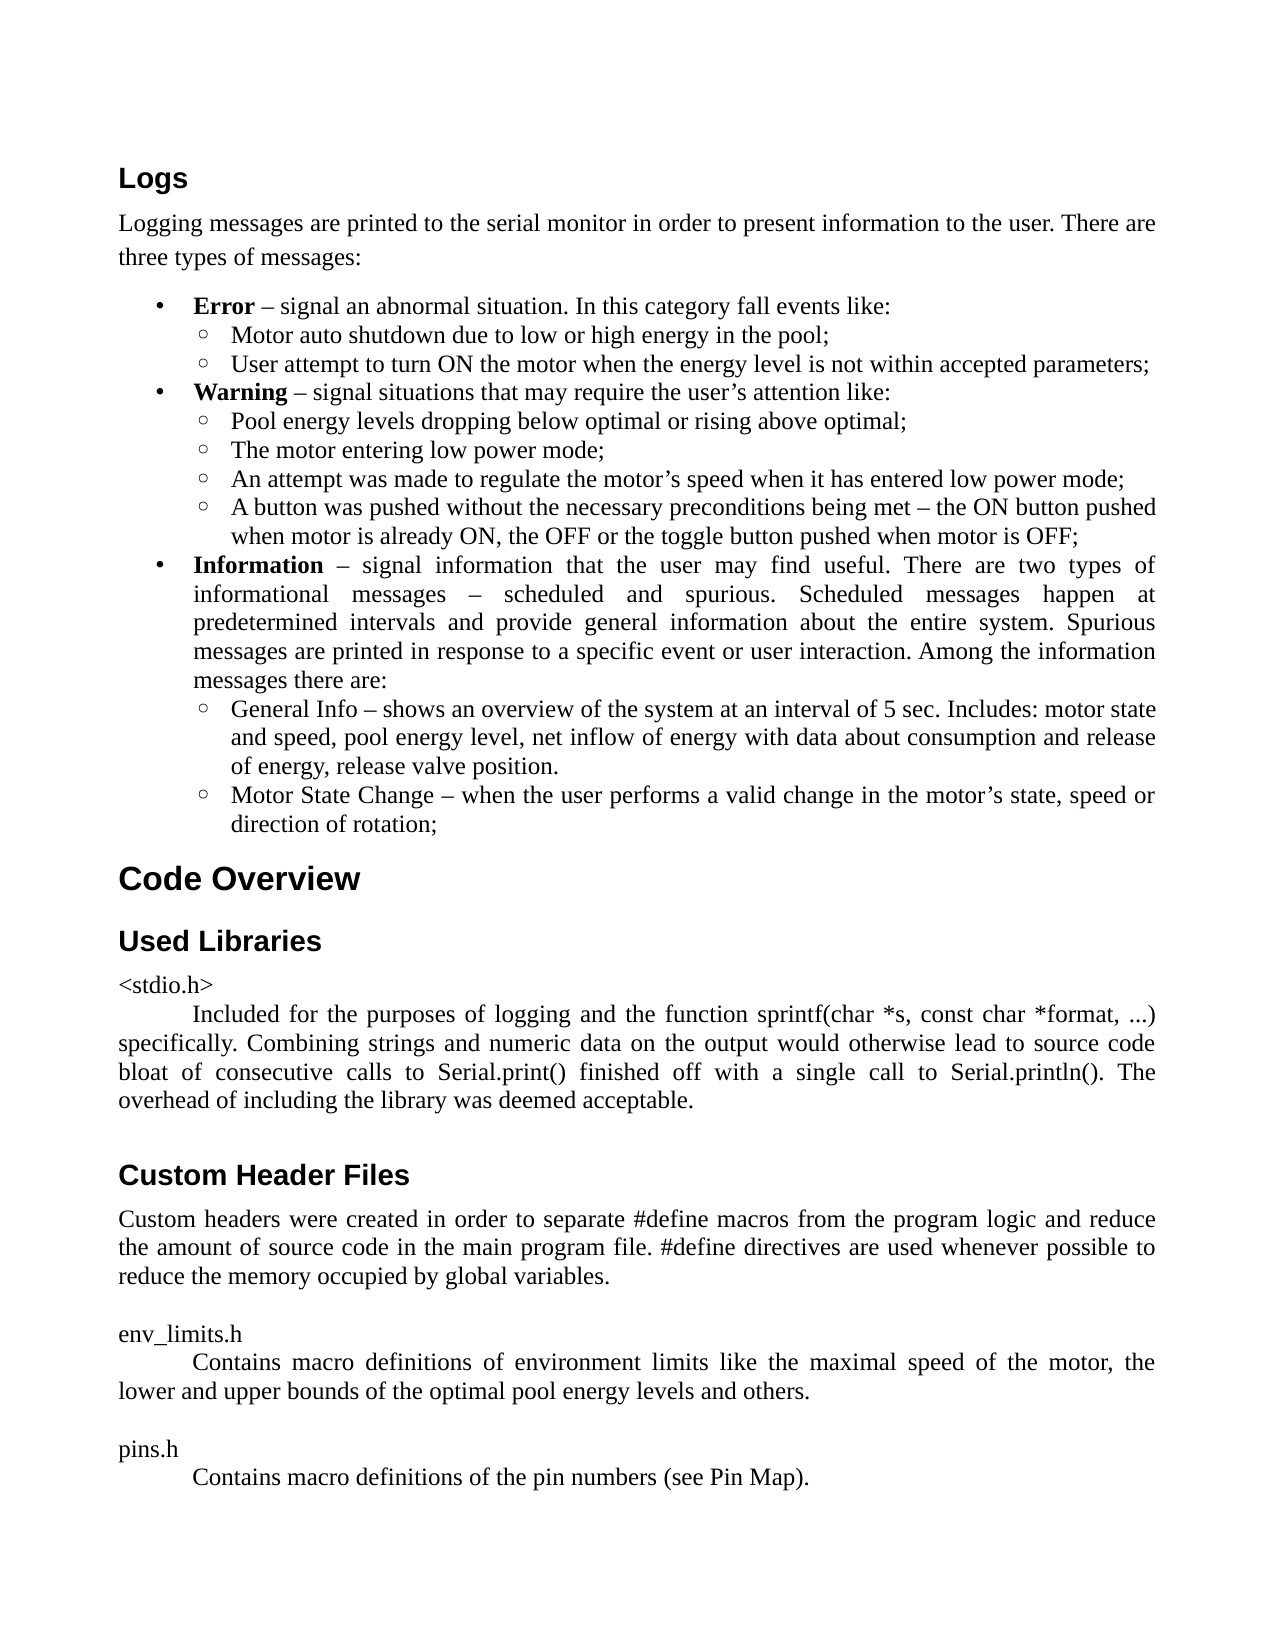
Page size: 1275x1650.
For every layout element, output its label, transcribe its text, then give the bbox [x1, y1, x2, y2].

text Contains macro definitions of the pin numbers (see Pin Map). [118, 1462, 1157, 1491]
list An attempt was made to regulate the motor’s speed when it has entered low power mode; [193, 464, 1157, 492]
text <stdio.h> [118, 970, 1157, 999]
list Warning – signal situations that may require the user’s attention like: [156, 377, 1157, 406]
text pins.h [118, 1434, 1157, 1462]
list The motor entering low power mode; [193, 435, 1157, 464]
list A button was pushed without the necessary preconditions being met – the ON button pushed when motor is already ON, the OFF or the toggle button pushed when motor is OFF; [193, 492, 1157, 550]
list Information – signal information that the user may find useful. There are two types of informational messages – scheduled and spurious. Scheduled messages happen at predetermined intervals and provide general information about the entire system. Spurious messages are printed in response to a specific event or user interaction. Among the information messages there are: [156, 550, 1157, 694]
list General Info – shows an overview of the system at an interval of 5 sec. Includes: motor state and speed, pool energy level, net inflow of energy with data about consumption and release of energy, release valve position. [193, 694, 1157, 780]
list Pool energy levels dropping below optimal or rising above optimal; [193, 406, 1157, 435]
text env_limits.h [118, 1319, 1157, 1347]
text Logging messages are printed to the serial monitor in order to present information to the user. There are three types of messages: [118, 208, 1157, 271]
text Custom headers were created in order to separate #define macros from the program logic and reduce the amount of source code in the main program file. #define directives are used whenever possible to reduce the memory occupied by global variables. [118, 1204, 1157, 1290]
subtitle Custom Header Files [118, 1157, 1157, 1191]
subtitle Code Overview [118, 858, 1157, 897]
subtitle Used Libraries [118, 924, 1157, 958]
list User attempt to turn ON the motor when the energy level is not within accepted parameters; [193, 349, 1157, 377]
text Included for the purposes of logging and the function sprintf(char *s, const char *format, ...) specifically. Combining strings and numeric data on the output would otherwise lead to source code bloat of consecutive calls to Serial.print() finished off with a single call to Serial.println(). The overhead of including the library was deemed acceptable. [118, 999, 1157, 1114]
list Motor auto shutdown due to low or high energy in the pool; [193, 320, 1157, 349]
subtitle Logs [118, 161, 1157, 195]
list Motor State Change – when the user performs a valid change in the motor’s state, speed or direction of rotation; [193, 780, 1157, 837]
text Contains macro definitions of environment limits like the maximal speed of the motor, the lower and upper bounds of the optimal pool energy levels and others. [118, 1347, 1157, 1405]
list Error – signal an abnormal situation. In this category fall events like: [156, 291, 1157, 320]
